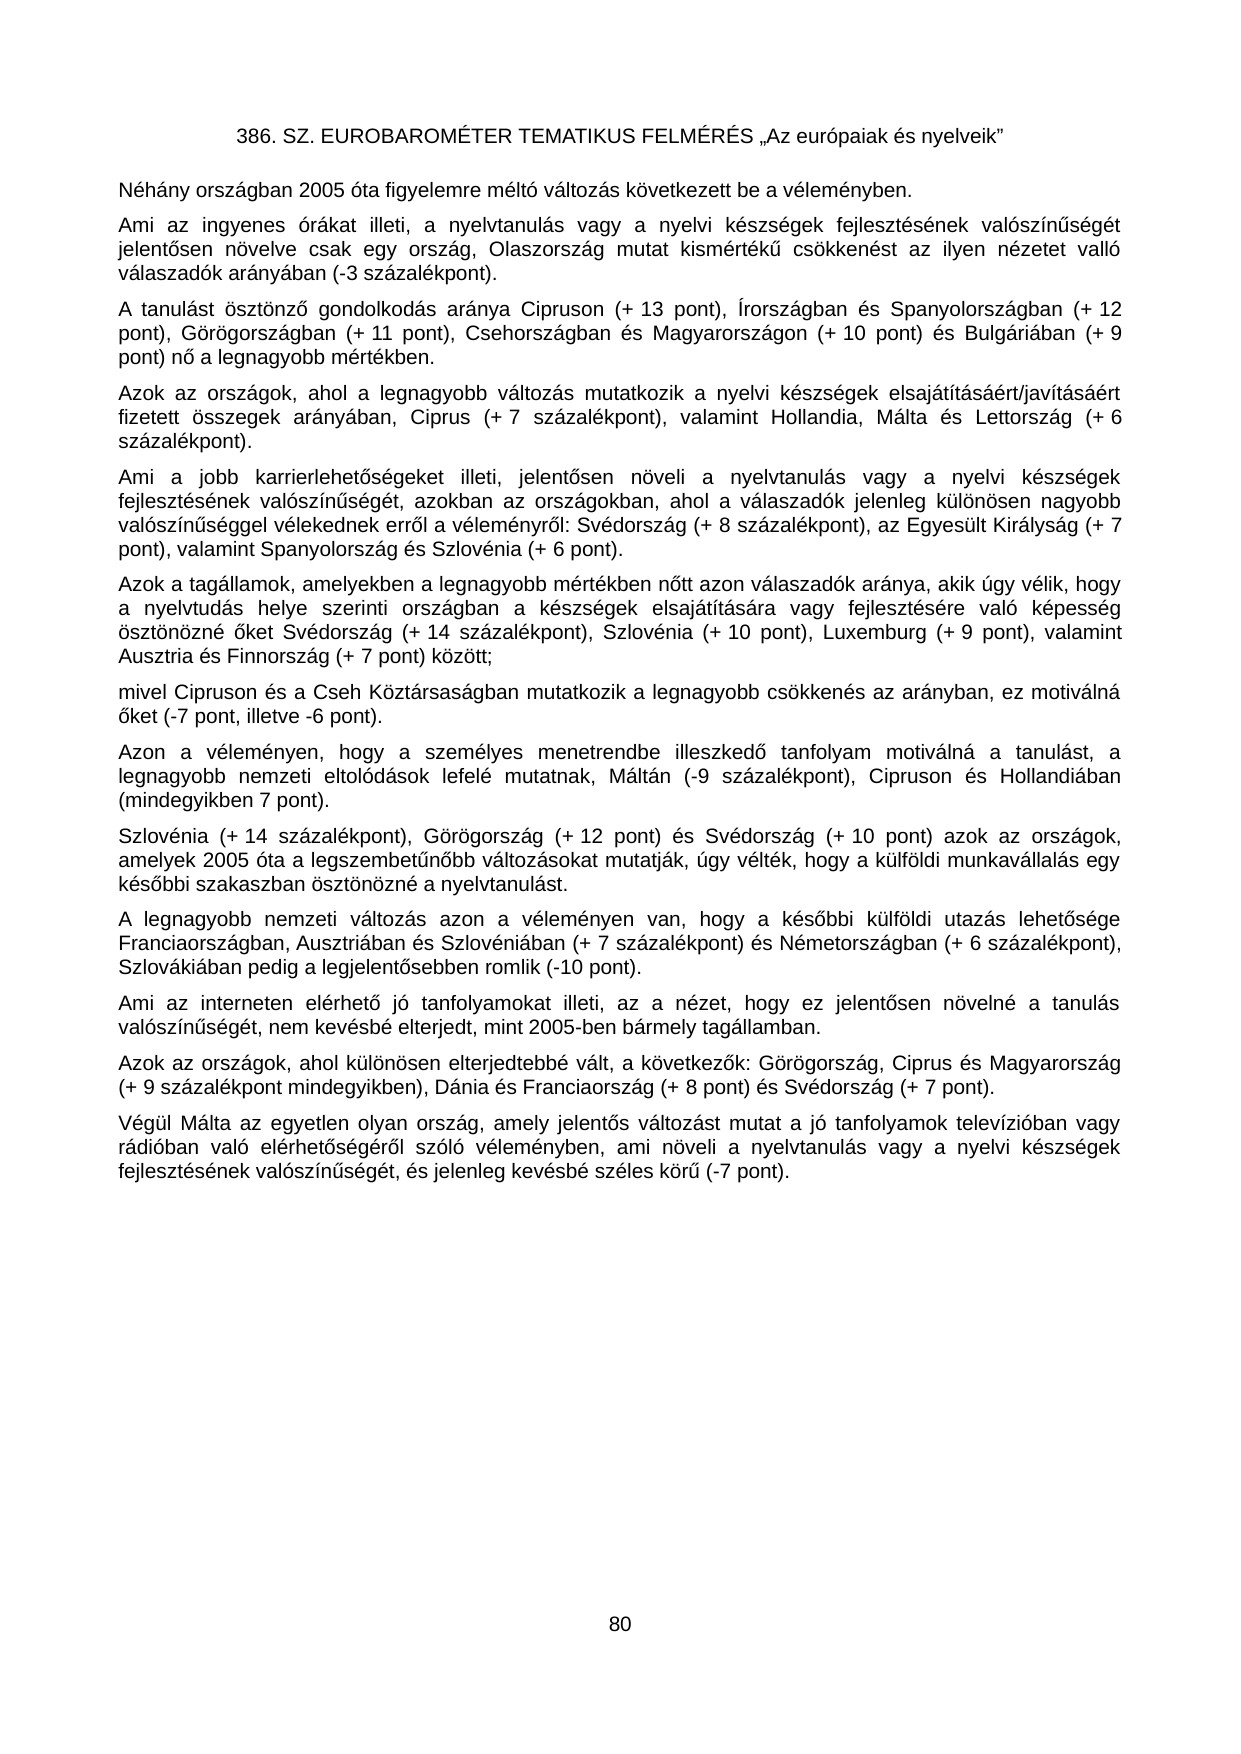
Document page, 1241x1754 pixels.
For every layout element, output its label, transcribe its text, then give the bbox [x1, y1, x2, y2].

text Néhány országban 2005 óta figyelemre méltó változás következett be a véleményben. [118, 177, 1122, 201]
text Ami az interneten elérhető jó tanfolyamokat illeti, az a nézet, hogy ez jelentősen növelné a tanulás valószínűségét, nem kevésbé elterjedt, mint 2005-ben bármely tagállamban. [118, 991, 1122, 1039]
text Végül Málta az egyetlen olyan ország, amely jelentős változást mutat a jó tanfolyamok televízióban vagy rádióban való elérhetőségéről szóló véleményben, ami növeli a nyelvtanulás vagy a nyelvi készségek fejlesztésének valószínűségét, és jelenleg kevésbé széles körű (-7 pont). [118, 1111, 1122, 1182]
text Ami a jobb karrierlehetőségeket illeti, jelentősen növeli a nyelvtanulás vagy a nyelvi készségek fejlesztésének valószínűségét, azokban az országokban, ahol a válaszadók jelenleg különösen nagyobb valószínűséggel vélekednek erről a véleményről: Svédország (+ 8 százalékpont), az Egyesült Királyság (+ 7 pont), valamint Spanyolország és Szlovénia (+ 6 pont). [118, 464, 1122, 560]
text Szlovénia (+ 14 százalékpont), Görögország (+ 12 pont) és Svédország (+ 10 pont) azok az országok, amelyek 2005 óta a legszembetűnőbb változásokat mutatják, úgy vélték, hogy a külföldi munkavállalás egy későbbi szakaszban ösztönözné a nyelvtanulást. [118, 823, 1122, 895]
text A legnagyobb nemzeti változás azon a véleményen van, hogy a későbbi külföldi utazás lehetősége Franciaországban, Ausztriában és Szlovéniában (+ 7 százalékpont) és Németországban (+ 6 százalékpont), Szlovákiában pedig a legjelentősebben romlik (-10 pont). [118, 907, 1122, 979]
text Azon a véleményen, hogy a személyes menetrendbe illeszkedő tanfolyam motiválná a tanulást, a legnagyobb nemzeti eltolódások lefelé mutatnak, Máltán (-9 százalékpont), Cipruson és Hollandiában (mindegyikben 7 pont). [118, 740, 1122, 812]
text mivel Cipruson és a Cseh Köztársaságban mutatkozik a legnagyobb csökkenés az arányban, ez motiválná őket (-7 pont, illetve -6 pont). [118, 680, 1122, 728]
text Azok a tagállamok, amelyekben a legnagyobb mértékben nőtt azon válaszadók aránya, akik úgy vélik, hogy a nyelvtudás helye szerinti országban a készségek elsajátítására vagy fejlesztésére való képesség ösztönözné őket Svédország (+ 14 százalékpont), Szlovénia (+ 10 pont), Luxemburg (+ 9 pont), valamint Ausztria és Finnország (+ 7 pont) között; [118, 572, 1122, 668]
text Azok az országok, ahol különösen elterjedtebbé vált, a következők: Görögország, Ciprus és Magyarország (+ 9 százalékpont mindegyikben), Dánia és Franciaország (+ 8 pont) és Svédország (+ 7 pont). [118, 1051, 1122, 1099]
text Azok az országok, ahol a legnagyobb változás mutatkozik a nyelvi készségek elsajátításáért/javításáért fizetett összegek arányában, Ciprus (+ 7 százalékpont), valamint Hollandia, Málta és Lettország (+ 6 százalékpont). [118, 381, 1122, 453]
text Ami az ingyenes órákat illeti, a nyelvtanulás vagy a nyelvi készségek fejlesztésének valószínűségét jelentősen növelve csak egy ország, Olaszország mutat kismértékű csökkenést az ilyen nézetet valló válaszadók arányában (-3 százalékpont). [118, 213, 1122, 285]
text A tanulást ösztönző gondolkodás aránya Cipruson (+ 13 pont), Írországban és Spanyolországban (+ 12 pont), Görögországban (+ 11 pont), Csehországban és Magyarországon (+ 10 pont) és Bulgáriában (+ 9 pont) nő a legnagyobb mértékben. [118, 297, 1122, 369]
